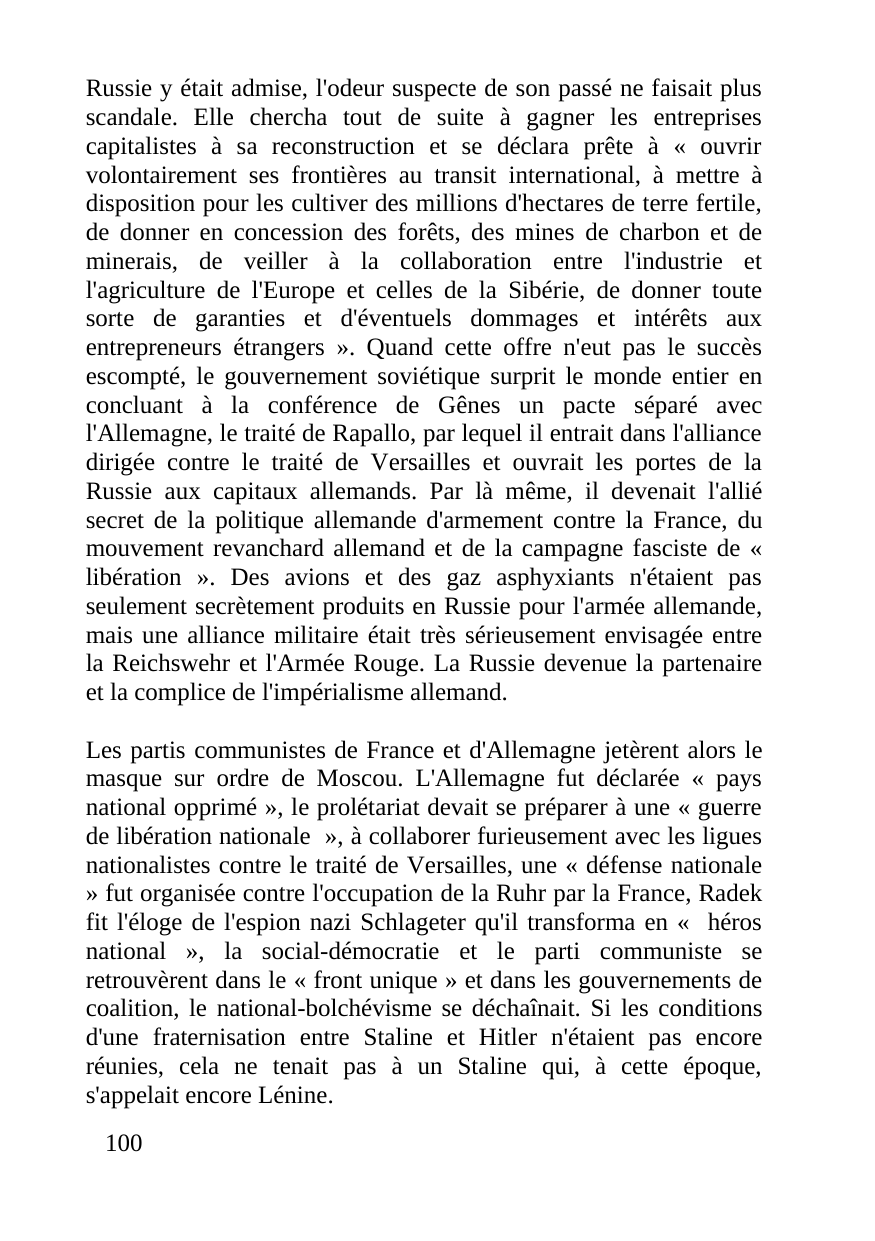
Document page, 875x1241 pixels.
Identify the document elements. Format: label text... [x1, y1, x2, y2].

text Russie y était admise, l'odeur suspecte de son passé ne faisait plus scandale. Elle chercha tout de suite à gagner les entreprises capitalistes à sa reconstruction et se déclara prête à « ouvrir volontairement ses frontières au transit international, à mettre à disposition pour les cultiver des millions d'hectares de terre fertile, de donner en concession des forêts, des mines de charbon et de minerais, de veiller à la collaboration entre l'industrie et l'agriculture de l'Europe et celles de la Sibérie, de donner toute sorte de garanties et d'éventuels dommages et intérêts aux entrepreneurs étrangers ». Quand cette offre n'eut pas le succès escompté, le gouvernement soviétique surprit le monde entier en concluant à la conférence de Gênes un pacte séparé avec l'Allemagne, le traité de Rapallo, par lequel il entrait dans l'alliance dirigée contre le traité de Versailles et ouvrait les portes de la Russie aux capitaux allemands. Par là même, il devenait l'allié secret de la politique allemande d'armement contre la France, du mouvement revanchard allemand et de la campagne fasciste de « libération ». Des avions et des gaz asphyxiants n'étaient pas seulement secrètement produits en Russie pour l'armée allemande, mais une alliance militaire était très sérieusement envisagée entre la Reichswehr et l'Armée Rouge. La Russie devenue la partenaire et la complice de l'impérialisme allemand. [86, 73, 763, 706]
text Les partis communistes de France et d'Allemagne jetèrent alors le masque sur ordre de Moscou. L'Allemagne fut déclarée « pays national opprimé », le prolétariat devait se préparer à une « guerre de libération nationale », à collaborer furieusement avec les ligues nationalistes contre le traité de Versailles, une « défense nationale » fut organisée contre l'occupation de la Ruhr par la France, Radek fit l'éloge de l'espion nazi Schlageter qu'il transforma en « héros national », la social-démocratie et le parti communiste se retrouvèrent dans le « front unique » et dans les gouvernements de coalition, le national-bolchévisme se déchaînait. Si les conditions d'une fraternisation entre Staline et Hitler n'étaient pas encore réunies, cela ne tenait pas à un Staline qui, à cette époque, s'appelait encore Lénine. [86, 735, 763, 1108]
